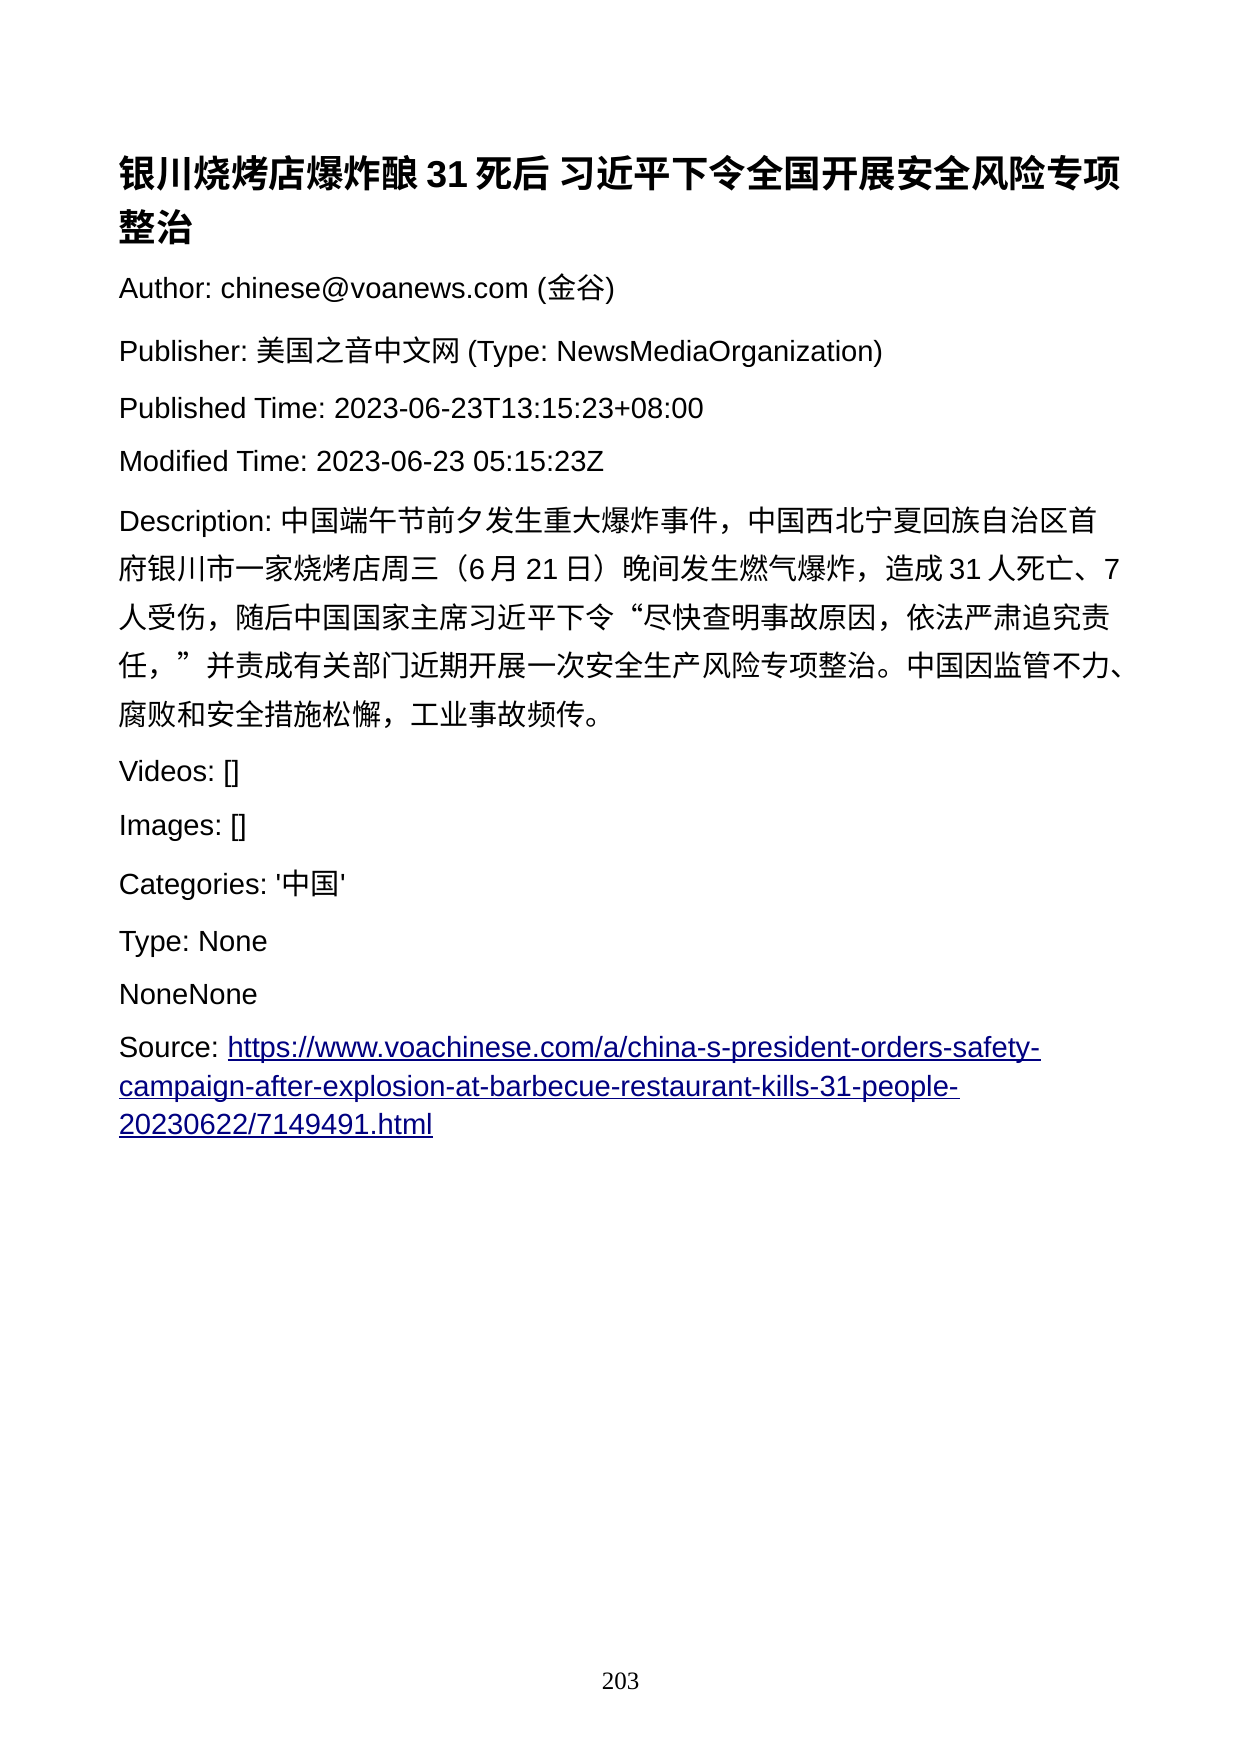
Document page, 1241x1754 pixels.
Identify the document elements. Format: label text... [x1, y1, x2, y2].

subtitle 银川烧烤店爆炸酿31死后 习近平下令全国开展安全风险专项整治 [118, 143, 1122, 252]
text Publisher: 美国之音中文网 (Type: NewsMediaOrganization) [118, 328, 1122, 370]
text Categories: '中国' [118, 861, 1122, 903]
text NoneNone [118, 977, 1122, 1010]
text Description: 中国端午节前夕发生重大爆炸事件，中国西北宁夏回族自治区首府银川市一家烧烤店周三（6月21日）晚间发生燃气爆炸，造成31人死亡、7人受伤，随后中国国家主席习近平下令“尽快查明事故原因，依法严肃追究责任，”并责成有关部门近期开展一次安全生产风险专项整治。中国因监管不力、腐败和安全措施松懈，工业事故频传。 [118, 497, 1122, 733]
text Type: None [118, 924, 1122, 957]
text Author: chinese@voanews.com (金谷) [118, 264, 1122, 307]
text Published Time: 2023-06-23T13:15:23+08:00 [118, 391, 1122, 424]
text Modified Time: 2023-06-23 05:15:23Z [118, 444, 1122, 477]
text Images: [] [118, 807, 1122, 841]
text Videos: [] [118, 754, 1122, 788]
text Source: https://www.voachinese.com/a/china-s-president-orders-safety-campaign-after-explosion-at-barbecue-restaurant-kills-31-people-20230622/7149491.html [118, 1030, 1122, 1141]
